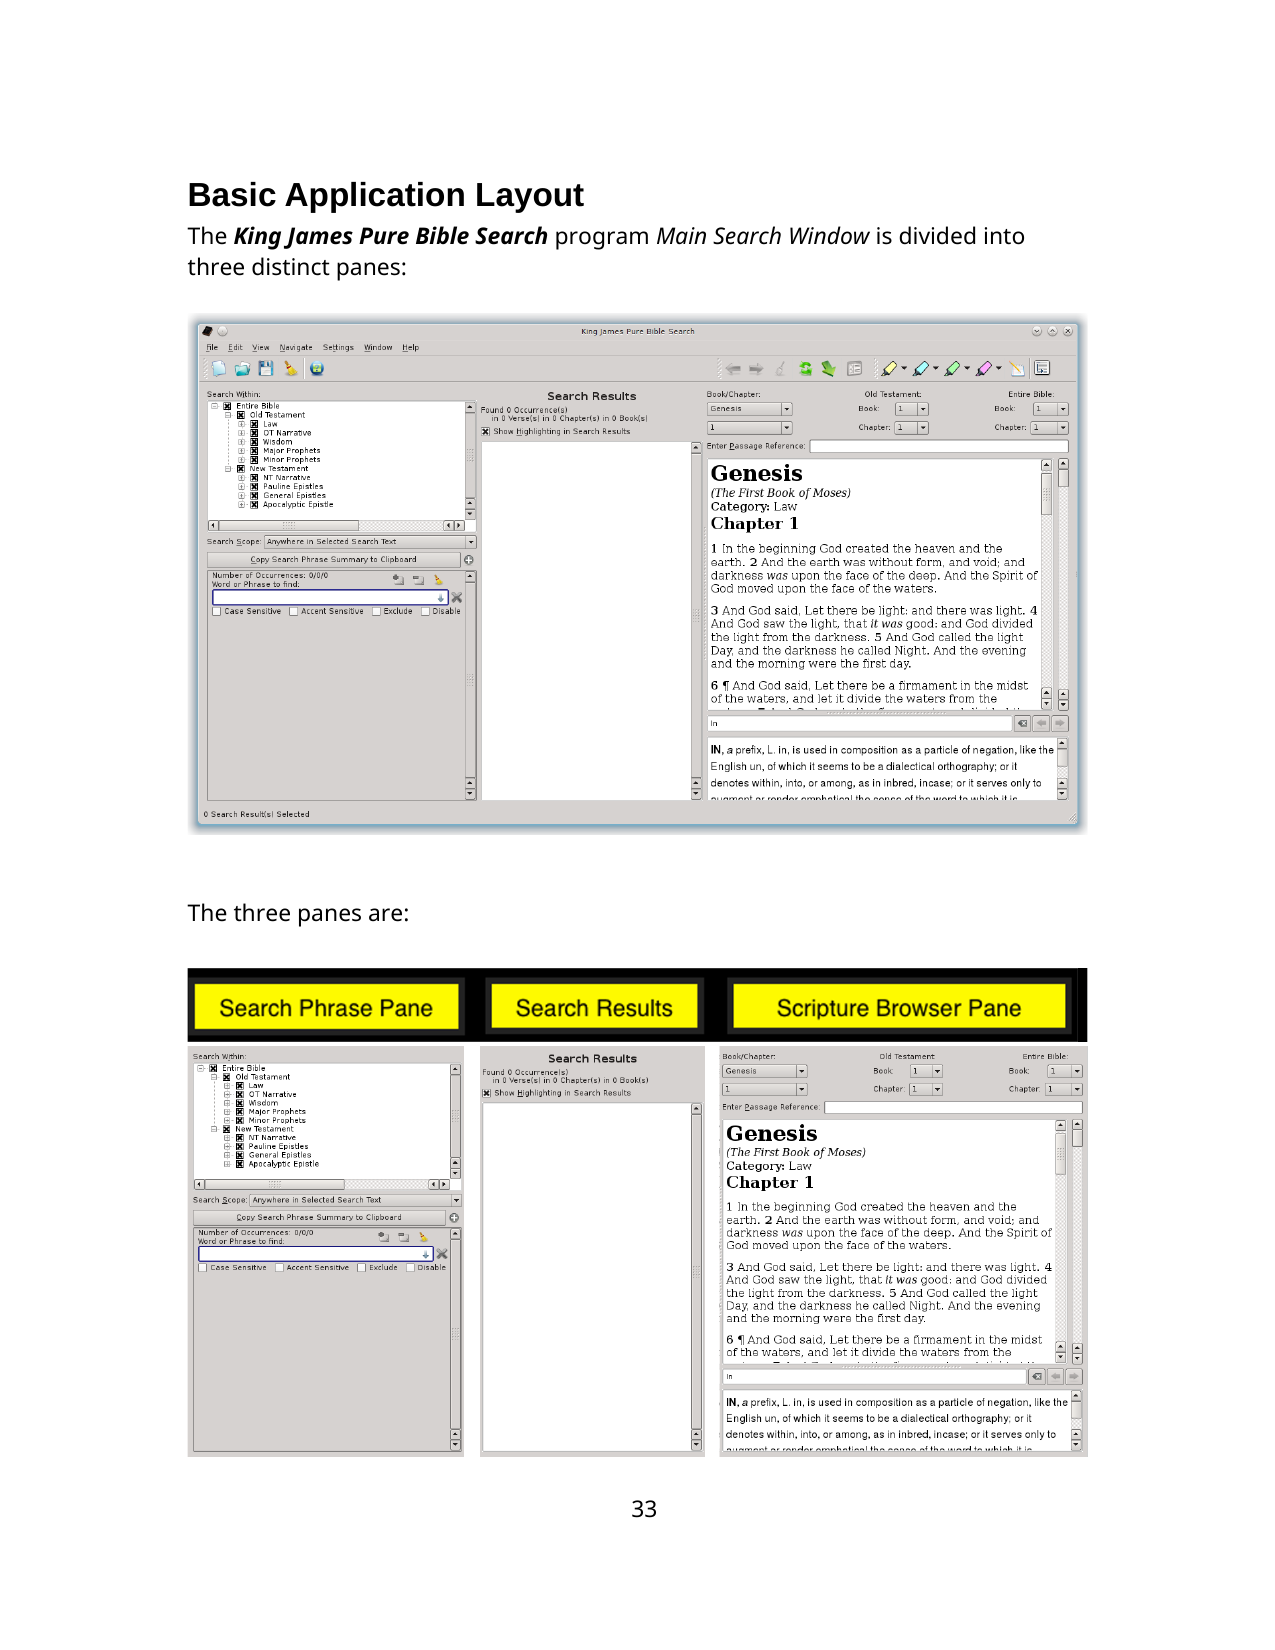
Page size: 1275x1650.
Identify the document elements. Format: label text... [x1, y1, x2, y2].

picture [187, 968, 1088, 1457]
subtitle Basic Application Layout [187, 175, 1087, 213]
text The three panes are: [187, 897, 1087, 928]
text The King James Pure Bible Search program Main Search Window is divided into three distinct panes: [187, 220, 1087, 282]
picture [187, 313, 1088, 835]
